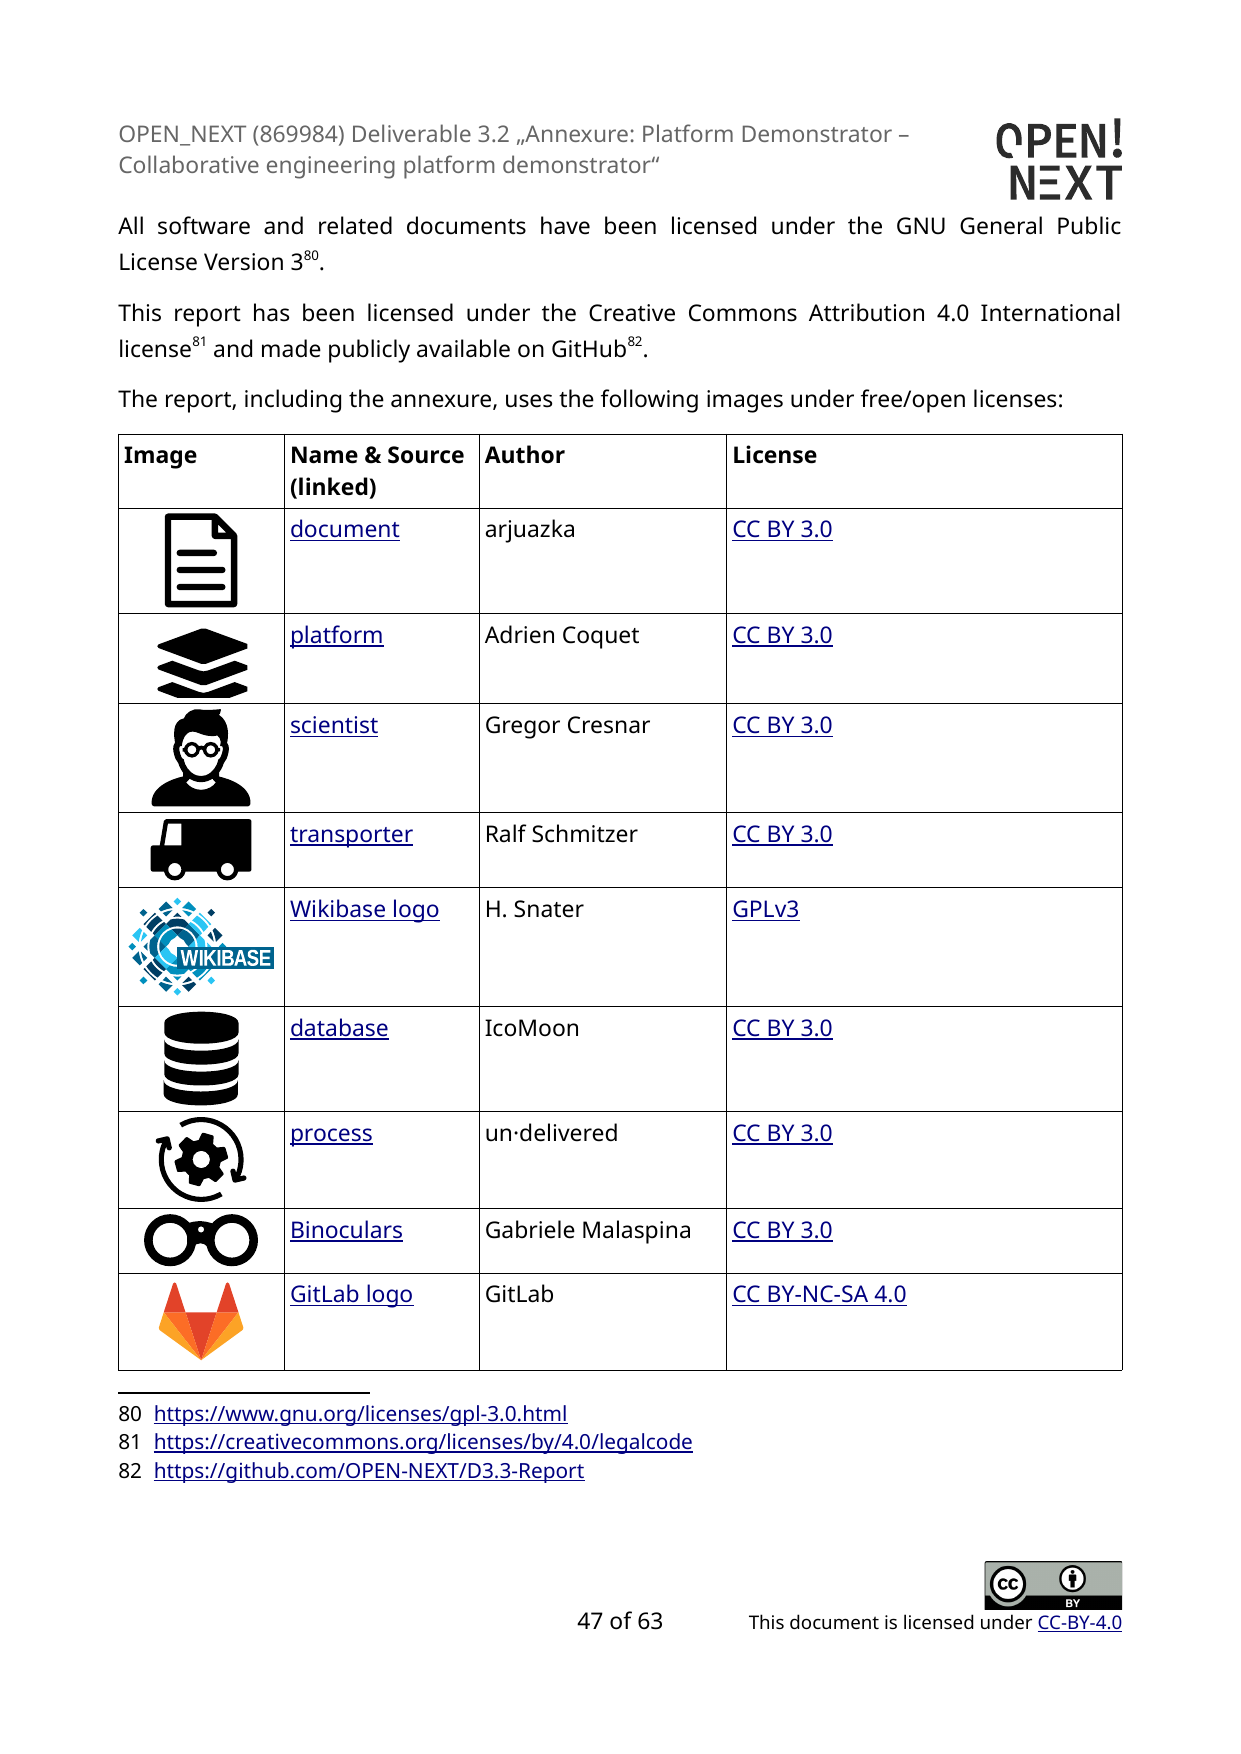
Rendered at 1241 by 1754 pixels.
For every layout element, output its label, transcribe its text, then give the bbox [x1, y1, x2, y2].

table_cell CC BY-NC-SA 4.0 [727, 1274, 1122, 1370]
table_cell un·delivered [480, 1112, 726, 1208]
table_cell CC BY 3.0 [727, 614, 1122, 703]
table_cell CC BY 3.0 [727, 1007, 1122, 1111]
table_cell H. Snater [480, 888, 726, 1006]
table_header Image [119, 435, 284, 508]
table_header Author [480, 435, 726, 508]
text https://www.gnu.org/licenses/gpl-3.0.html [118, 1399, 1122, 1427]
picture [984, 1561, 1123, 1610]
table_cell GitLab logo [285, 1274, 479, 1370]
text https://github.com/OPEN-NEXT/D3.3-Report [118, 1456, 1122, 1484]
table_cell [119, 1112, 284, 1208]
table_cell Gabriele Malaspina [480, 1209, 726, 1273]
table_cell [119, 813, 284, 887]
table_cell Gregor Cresnar [480, 704, 726, 812]
table_cell arjuazka [480, 509, 726, 613]
table_cell Ralf Schmitzer [480, 813, 726, 887]
table_cell [119, 509, 284, 613]
table_cell transporter [285, 813, 479, 887]
table_cell [119, 888, 284, 1006]
table_cell Wikibase logo [285, 888, 479, 1006]
table_cell [119, 1209, 284, 1273]
table_cell database [285, 1007, 479, 1111]
table_cell Adrien Coquet [480, 614, 726, 703]
table_cell [119, 614, 284, 703]
table_cell CC BY 3.0 [727, 704, 1122, 812]
table_cell CC BY 3.0 [727, 813, 1122, 887]
table_cell process [285, 1112, 479, 1208]
table_cell IcoMoon [480, 1007, 726, 1111]
table_cell [119, 1274, 284, 1370]
table_header Name & Source (linked) [285, 435, 479, 508]
table_cell CC BY 3.0 [727, 1112, 1122, 1208]
picture [202, 971, 209, 978]
table_header License [727, 435, 1122, 508]
table_cell scientist [285, 704, 479, 812]
table_cell [119, 1007, 284, 1111]
text https://creativecommons.org/licenses/by/4.0/legalcode [118, 1427, 1122, 1456]
table_cell CC BY 3.0 [727, 1209, 1122, 1273]
text This report has been licensed under the Creative Commons Attribution 4.0 International license and made publicly available on GitHub. [118, 297, 1122, 364]
table_cell [119, 704, 284, 812]
table_cell CC BY 3.0 [727, 509, 1122, 613]
text All software and related documents have been licensed under the GNU General Public License Version 3. [118, 210, 1122, 277]
table_cell GPLv3 [727, 888, 1122, 1006]
table_cell GitLab [480, 1274, 726, 1370]
table_cell Binoculars [285, 1209, 479, 1273]
table_cell platform [285, 614, 479, 703]
table_cell document [285, 509, 479, 613]
text The report, including the annexure, uses the following images under free/open licenses: [118, 383, 1122, 414]
